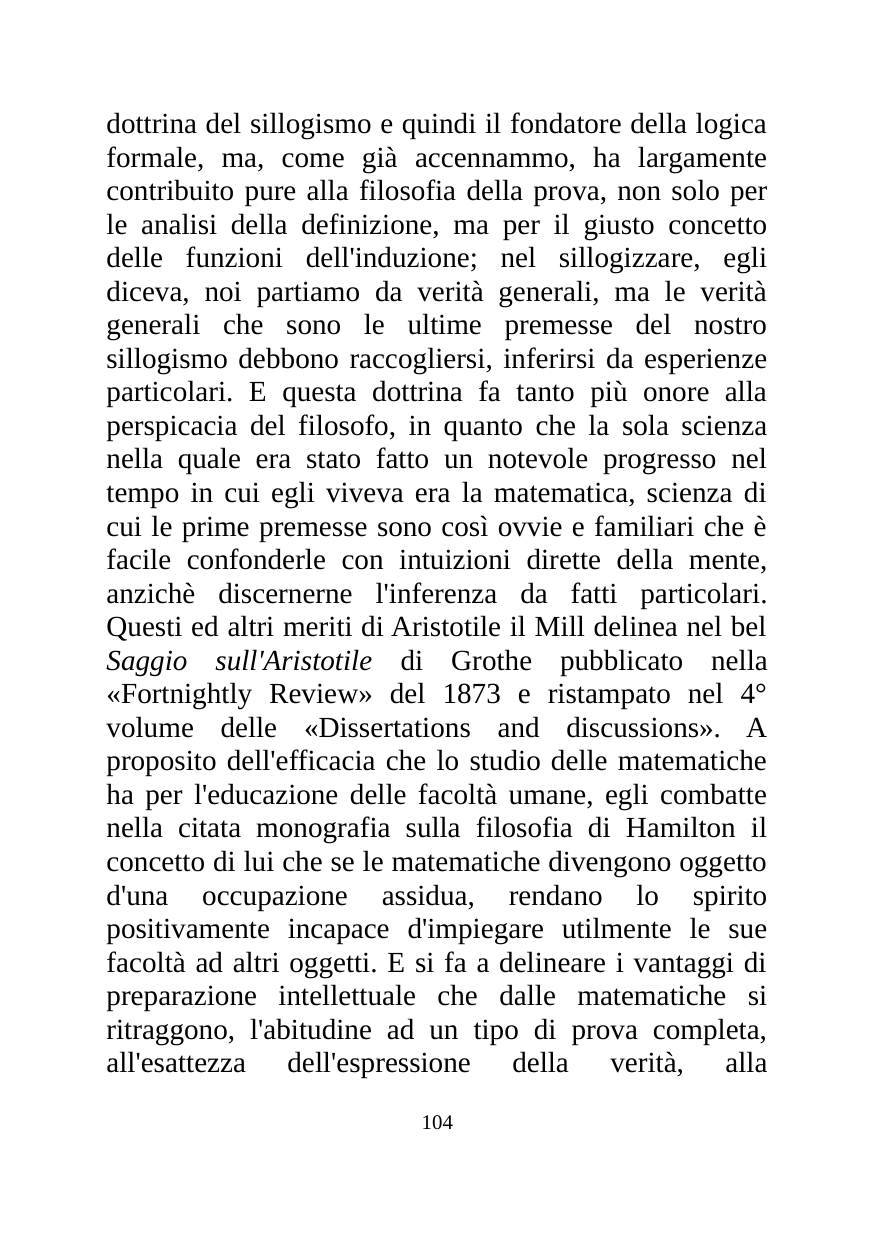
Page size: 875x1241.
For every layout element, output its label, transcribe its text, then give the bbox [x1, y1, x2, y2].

text dottrina del sillogismo e quindi il fondatore della logica formale, ma, come già accennammo, ha largamente contribuito pure alla filosofia della prova, non solo per le analisi della definizione, ma per il giusto concetto delle funzioni dell'induzione; nel sillogizzare, egli diceva, noi partiamo da verità generali, ma le verità generali che sono le ultime premesse del nostro sillogismo debbono raccogliersi, inferirsi da esperienze particolari. E questa dottrina fa tanto più onore alla perspicacia del filosofo, in quanto che la sola scienza nella quale era stato fatto un notevole progresso nel tempo in cui egli viveva era la matematica, scienza di cui le prime premesse sono così ovvie e familiari che è facile confonderle con intuizioni dirette della mente, anzichè discernerne l'inferenza da fatti particolari. Questi ed altri meriti di Aristotile il Mill delinea nel bel Saggio sull'Aristotile di Grothe pubblicato nella «Fortnightly Review» del 1873 e ristampato nel 4° volume delle «Dissertations and discussions». A proposito dell'efficacia che lo studio delle matematiche ha per l'educazione delle facoltà umane, egli combatte nella citata monografia sulla filosofia di Hamilton il concetto di lui che se le matematiche divengono oggetto d'una occupazione assidua, rendano lo spirito positivamente incapace d'impiegare utilmente le sue facoltà ad altri oggetti. E si fa a delineare i vantaggi di preparazione intellettuale che dalle matematiche si ritraggono, l'abitudine ad un tipo di prova completa, all'esattezza dell'espressione della verità, alla [106, 106, 768, 1079]
